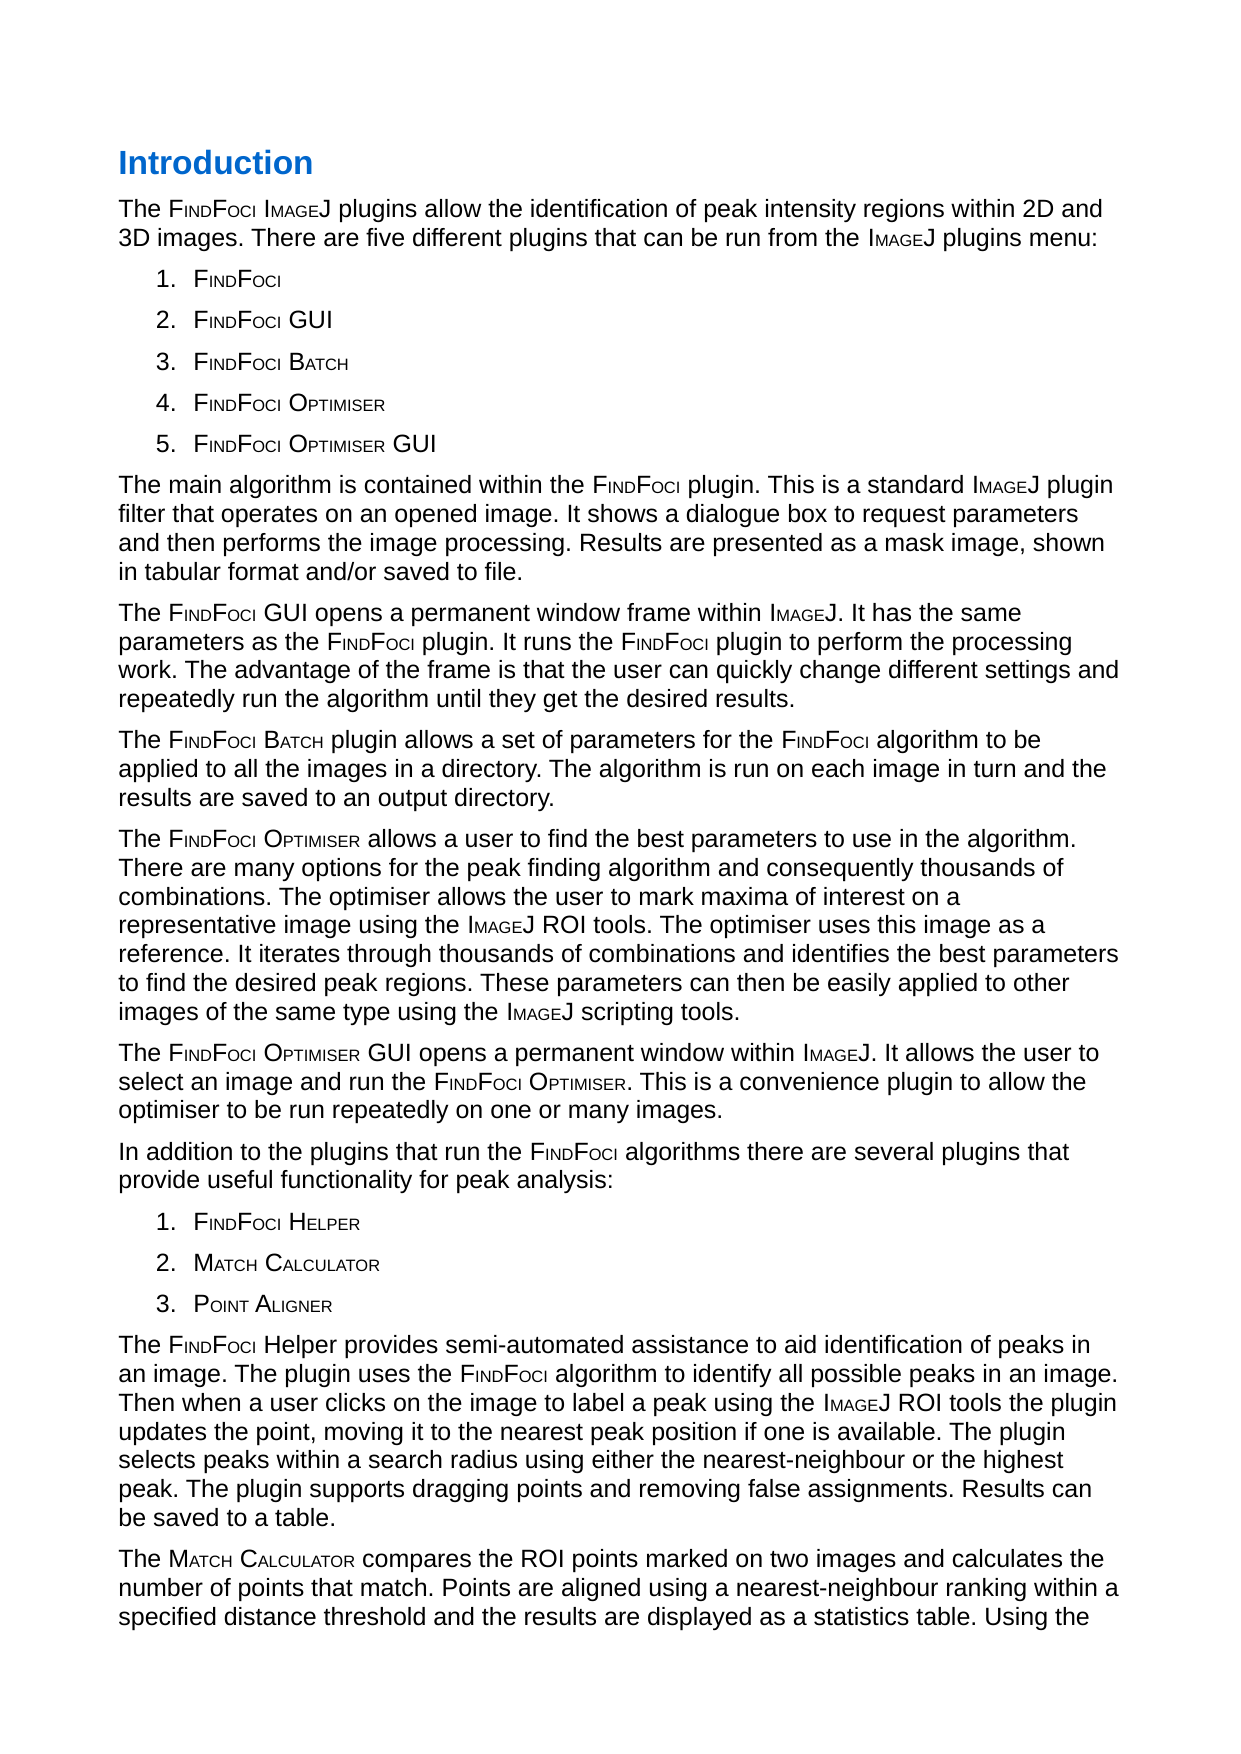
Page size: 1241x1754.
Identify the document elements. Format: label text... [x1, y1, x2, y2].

list FindFoci Batch [156, 347, 1122, 376]
text The FindFoci ImageJ plugins allow the identification of peak intensity regions within 2D and 3D images. There are five different plugins that can be run from the ImageJ plugins menu: [118, 194, 1122, 252]
list FindFoci GUI [156, 306, 1122, 334]
list FindFoci Helper [156, 1207, 1122, 1236]
text The FindFoci GUI opens a permanent window frame within ImageJ. It has the same parameters as the FindFoci plugin. It runs the FindFoci plugin to perform the processing work. The advantage of the frame is that the user can quickly change different settings and repeatedly run the algorithm until they get the desired results. [118, 598, 1122, 713]
text The main algorithm is contained within the FindFoci plugin. This is a standard ImageJ plugin filter that operates on an opened image. It shows a dialogue box to request parameters and then performs the image processing. Results are presented as a mask image, shown in tabular format and/or saved to file. [118, 471, 1122, 586]
text In addition to the plugins that run the FindFoci algorithms there are several plugins that provide useful functionality for peak analysis: [118, 1137, 1122, 1194]
text The FindFoci Optimiser allows a user to find the best parameters to use in the algorithm. There are many options for the peak finding algorithm and consequently thousands of combinations. The optimiser allows the user to mark maxima of interest on a representative image using the ImageJ ROI tools. The optimiser uses this image as a reference. It iterates through thousands of combinations and identifies the best parameters to find the desired peak regions. These parameters can then be easily applied to other images of the same type using the ImageJ scripting tools. [118, 824, 1122, 1026]
list FindFoci Optimiser [156, 388, 1122, 417]
text The FindFoci Batch plugin allows a set of parameters for the FindFoci algorithm to be applied to all the images in a directory. The algorithm is run on each image in turn and the results are saved to an output directory. [118, 726, 1122, 812]
text The FindFoci Helper provides semi-automated assistance to aid identification of peaks in an image. The plugin uses the FindFoci algorithm to identify all possible peaks in an image. Then when a user clicks on the image to label a peak using the ImageJ ROI tools the plugin updates the point, moving it to the nearest peak position if one is available. The plugin selects peaks within a search radius using either the nearest-neighbour or the highest peak. The plugin supports dragging points and removing false assignments. Results can be saved to a table. [118, 1331, 1122, 1532]
list Point Aligner [156, 1289, 1122, 1318]
subtitle Introduction [118, 143, 1122, 182]
list FindFoci Optimiser GUI [156, 429, 1122, 458]
text The FindFoci Optimiser GUI opens a permanent window within ImageJ. It allows the user to select an image and run the FindFoci Optimiser. This is a convenience plugin to allow the optimiser to be run repeatedly on one or many images. [118, 1038, 1122, 1124]
text The Match Calculator compares the ROI points marked on two images and calculates the number of points that match. Points are aligned using a nearest-neighbour ranking within a specified distance threshold and the results are displayed as a statistics table. Using the [118, 1544, 1122, 1631]
list FindFoci [156, 264, 1122, 293]
list Match Calculator [156, 1248, 1122, 1277]
